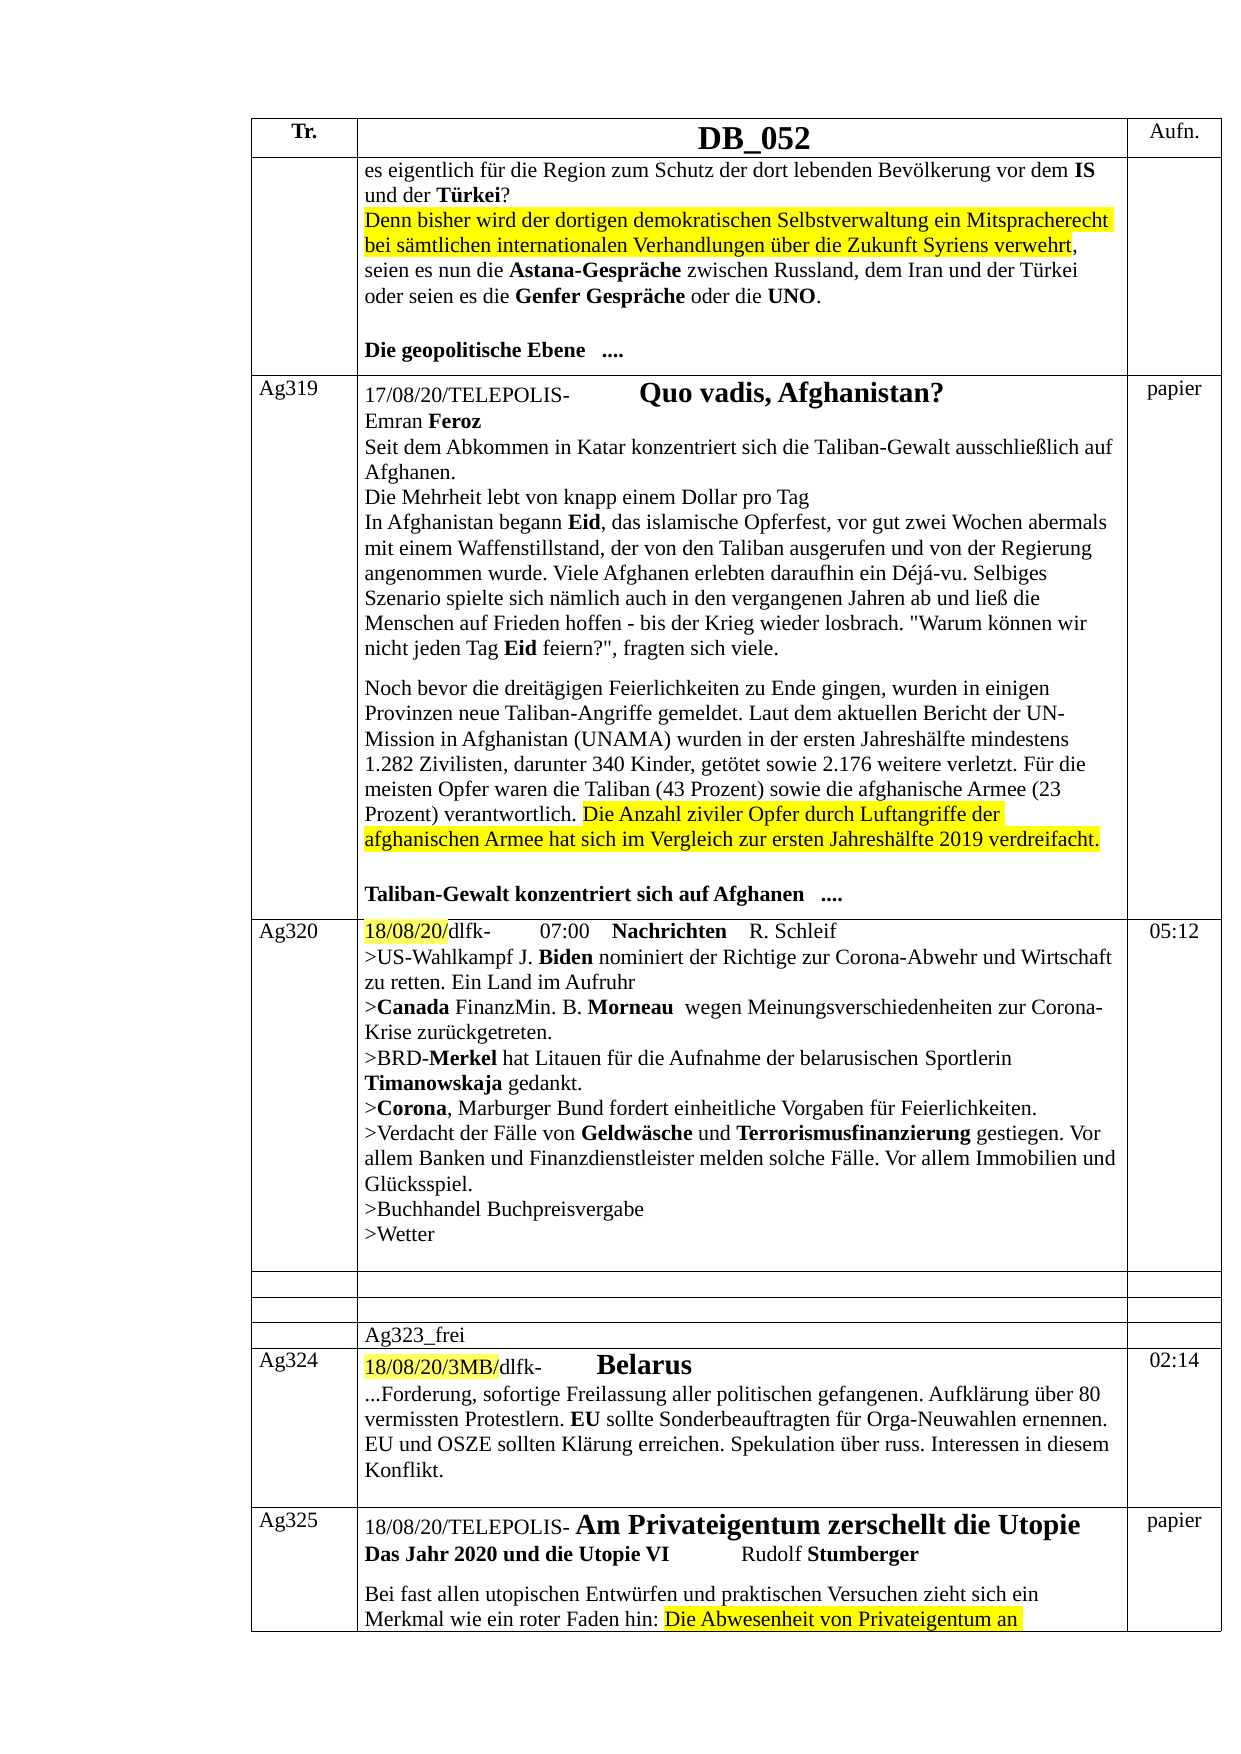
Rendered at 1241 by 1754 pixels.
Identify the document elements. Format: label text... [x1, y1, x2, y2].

table_cell papier [1128, 376, 1221, 918]
table_cell es eigentlich für die Region zum Schutz der dort lebenden Bevölkerung vor dem IS und der Türkei? Denn bisher wird der dortigen demokratischen Selbstverwaltung ein Mitspracherecht bei sämtlichen internationalen Verhandlungen über die Zukunft Syriens verwehrt, seien es nun die Astana-Gespräche zwischen Russland, dem Iran und der Türkei oder seien es die Genfer Gespräche oder die UNO. Die geopolitische Ebene .... [358, 158, 1127, 375]
table_header Aufn. [1128, 119, 1221, 157]
table_cell 17/08/20/TELEPOLIS- Quo vadis, Afghanistan? Emran Feroz Seit dem Abkommen in Katar konzentriert sich die Taliban-Gewalt ausschließlich auf Afghanen. Die Mehrheit lebt von knapp einem Dollar pro Tag In Afghanistan begann Eid, das islamische Opferfest, vor gut zwei Wochen abermals mit einem Waffenstillstand, der von den Taliban ausgerufen und von der Regierung angenommen wurde. Viele Afghanen erlebten daraufhin ein Déjá-vu. Selbiges Szenario spielte sich nämlich auch in den vergangenen Jahren ab und ließ die Menschen auf Frieden hoffen - bis der Krieg wieder losbrach. "Warum können wir nicht jeden Tag Eid feiern?", fragten sich viele. Noch bevor die dreitägigen Feierlichkeiten zu Ende gingen, wurden in einigen Provinzen neue Taliban-Angriffe gemeldet. Laut dem aktuellen Bericht der UN-Mission in Afghanistan (UNAMA) wurden in der ersten Jahreshälfte mindestens 1.282 Zivilisten, darunter 340 Kinder, getötet sowie 2.176 weitere verletzt. Für die meisten Opfer waren die Taliban (43 Prozent) sowie die afghanische Armee (23 Prozent) verantwortlich. Die Anzahl ziviler Opfer durch Luftangriffe der afghanischen Armee hat sich im Vergleich zur ersten Jahreshälfte 2019 verdreifacht. Taliban-Gewalt konzentriert sich auf Afghanen .... [358, 376, 1127, 918]
table_cell papier [1128, 1508, 1221, 1631]
table_cell 18/08/20/dlfk- 07:00 Nachrichten R. Schleif >US-Wahlkampf J. Biden nominiert der Richtige zur Corona-Abwehr und Wirtschaft zu retten. Ein Land im Aufruhr >Canada FinanzMin. B. Morneau wegen Meinungsverschiedenheiten zur Corona-Krise zurückgetreten. >BRD-Merkel hat Litauen für die Aufnahme der belarusischen Sportlerin Timanowskaja gedankt. >Corona, Marburger Bund fordert einheitliche Vorgaben für Feierlichkeiten. >Verdacht der Fälle von Geldwäsche und Terrorismusfinanzierung gestiegen. Vor allem Banken und Finanzdienstleister melden solche Fälle. Vor allem Immobilien und Glücksspiel. >Buchhandel Buchpreisvergabe >Wetter [358, 920, 1127, 1271]
table_cell [1128, 1272, 1221, 1297]
table_header ­Tr. [252, 119, 357, 157]
table_cell Ag319 [252, 376, 357, 918]
table_cell 18/08/20/TELEPOLIS- Am Privateigentum zerschellt die Utopie Das Jahr 2020 und die Utopie VI Rudolf Stumberger Bei fast allen utopischen Entwürfen und praktischen Versuchen zieht sich ein Merkmal wie ein roter Faden hin: Die Abwesenheit von Privateigentum an [358, 1508, 1127, 1631]
table_cell [1128, 158, 1221, 375]
table_cell 05:12 [1128, 920, 1221, 1271]
table_cell Ag320 [252, 920, 357, 1271]
table_cell 18/08/20/3MB/dlfk- Belarus ...Forderung, sofortige Freilassung aller politischen gefangenen. Aufklärung über 80 vermissten Protestlern. EU sollte Sonderbeauftragten für Orga-Neuwahlen ernennen. EU und OSZE sollten Klärung erreichen. Spekulation über russ. Interessen in diesem Konflikt. [358, 1349, 1127, 1507]
table_cell Ag324 [252, 1349, 357, 1507]
table_cell 02:14 [1128, 1349, 1221, 1507]
table_cell Ag325 [252, 1508, 357, 1631]
table_cell [252, 158, 357, 375]
table_cell [358, 1272, 1127, 1297]
table_cell [252, 1298, 357, 1322]
table_cell Ag323_frei [358, 1323, 1127, 1347]
table_cell [252, 1272, 357, 1297]
table_cell [358, 1298, 1127, 1322]
table_cell [1128, 1298, 1221, 1322]
table_header DB_052 [358, 119, 1127, 157]
table_cell [1128, 1323, 1221, 1347]
table_cell [252, 1323, 357, 1347]
